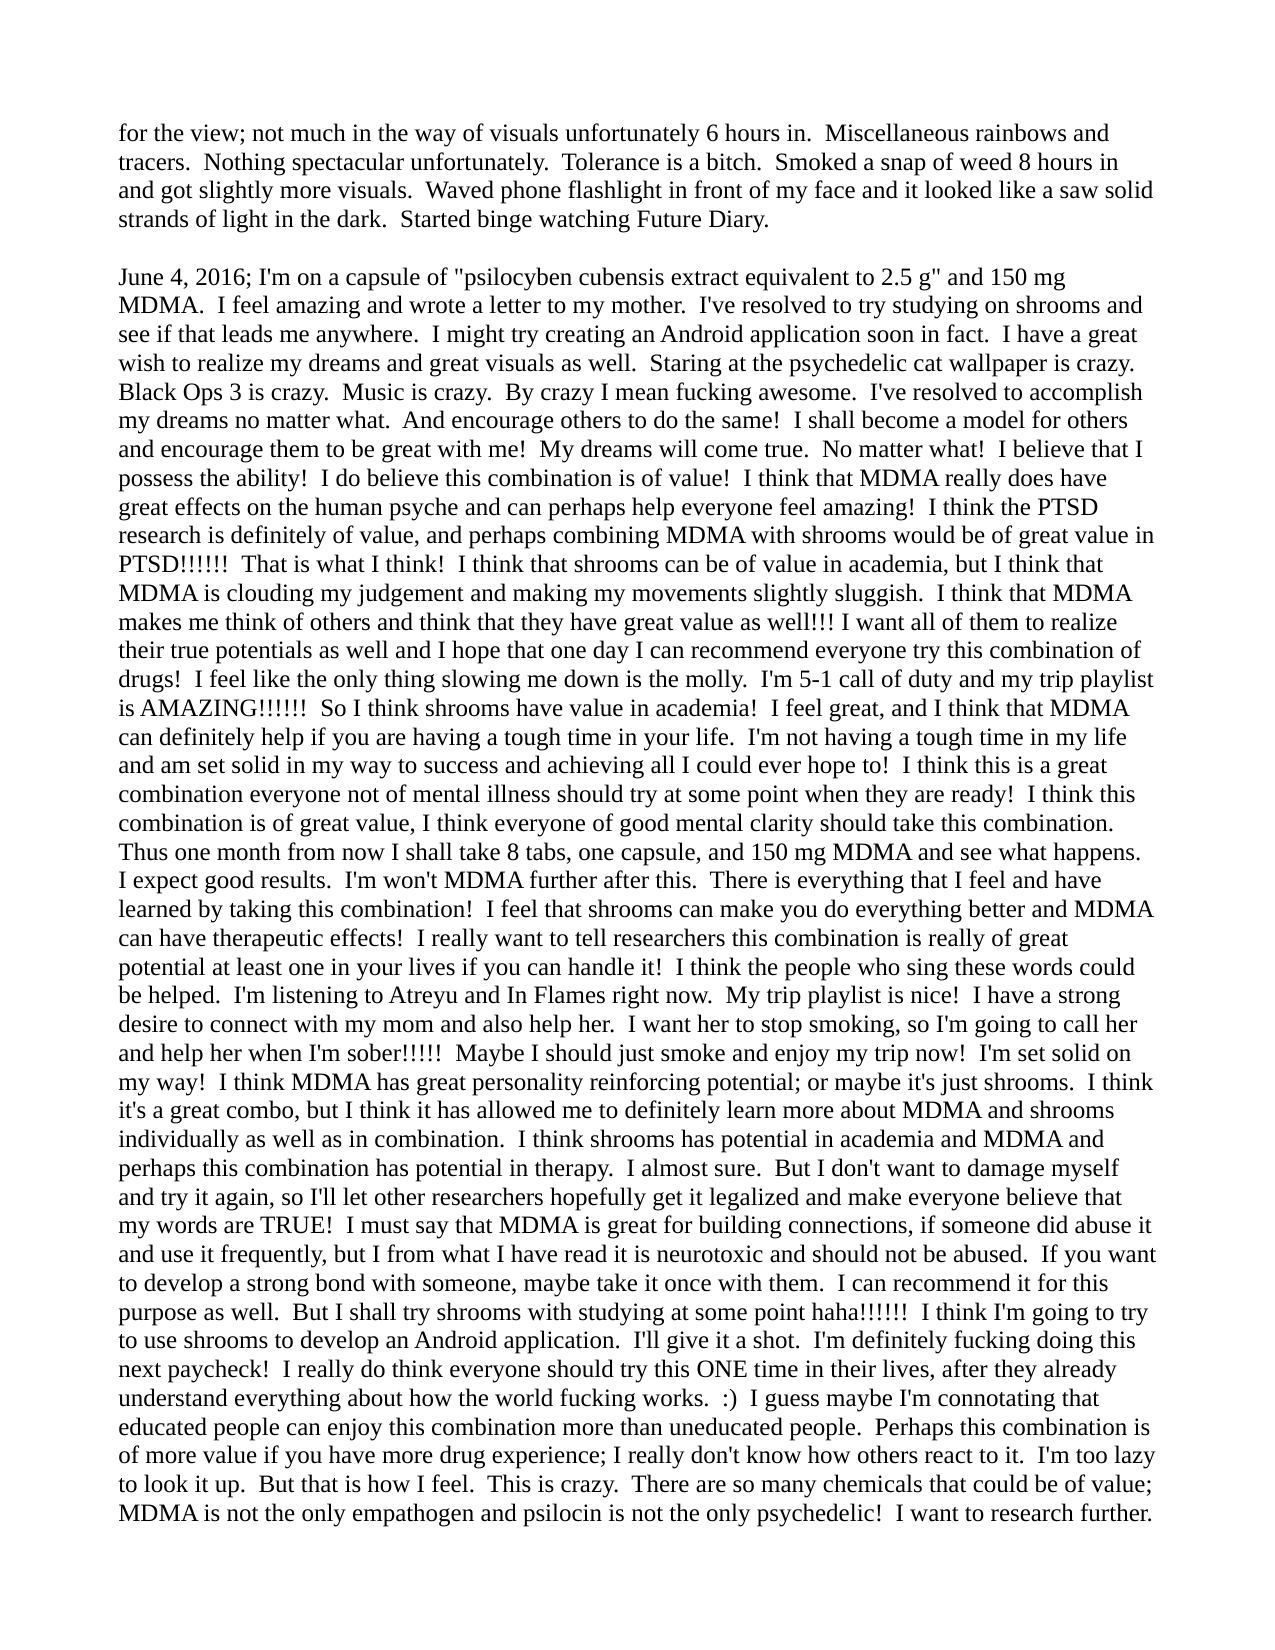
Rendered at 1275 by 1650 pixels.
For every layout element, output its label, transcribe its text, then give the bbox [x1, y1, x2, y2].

text for the view; not much in the way of visuals unfortunately 6 hours in. Miscellaneous rainbows and tracers. Nothing spectacular unfortunately. Tolerance is a bitch. Smoked a snap of weed 8 hours in and got slightly more visuals. Waved phone flashlight in front of my face and it looked like a saw solid strands of light in the dark. Started binge watching Future Diary. [118, 118, 1157, 233]
text June 4, 2016; I'm on a capsule of "psilocyben cubensis extract equivalent to 2.5 g" and 150 mg MDMA. I feel amazing and wrote a letter to my mother. I've resolved to try studying on shrooms and see if that leads me anywhere. I might try creating an Android application soon in fact. I have a great wish to realize my dreams and great visuals as well. Staring at the psychedelic cat wallpaper is crazy. Black Ops 3 is crazy. Music is crazy. By crazy I mean fucking awesome. I've resolved to accomplish my dreams no matter what. And encourage others to do the same! I shall become a model for others and encourage them to be great with me! My dreams will come true. No matter what! I believe that I possess the ability! I do believe this combination is of value! I think that MDMA really does have great effects on the human psyche and can perhaps help everyone feel amazing! I think the PTSD research is definitely of value, and perhaps combining MDMA with shrooms would be of great value in PTSD!!!!!! That is what I think! I think that shrooms can be of value in academia, but I think that MDMA is clouding my judgement and making my movements slightly sluggish. I think that MDMA makes me think of others and think that they have great value as well!!! I want all of them to realize their true potentials as well and I hope that one day I can recommend everyone try this combination of drugs! I feel like the only thing slowing me down is the molly. I'm 5-1 call of duty and my trip playlist is AMAZING!!!!!! So I think shrooms have value in academia! I feel great, and I think that MDMA can definitely help if you are having a tough time in your life. I'm not having a tough time in my life and am set solid in my way to success and achieving all I could ever hope to! I think this is a great combination everyone not of mental illness should try at some point when they are ready! I think this combination is of great value, I think everyone of good mental clarity should take this combination. Thus one month from now I shall take 8 tabs, one capsule, and 150 mg MDMA and see what happens. I expect good results. I'm won't MDMA further after this. There is everything that I feel and have learned by taking this combination! I feel that shrooms can make you do everything better and MDMA can have therapeutic effects! I really want to tell researchers this combination is really of great potential at least one in your lives if you can handle it! I think the people who sing these words could be helped. I'm listening to Atreyu and In Flames right now. My trip playlist is nice! I have a strong desire to connect with my mom and also help her. I want her to stop smoking, so I'm going to call her and help her when I'm sober!!!!! Maybe I should just smoke and enjoy my trip now! I'm set solid on my way! I think MDMA has great personality reinforcing potential; or maybe it's just shrooms. I think it's a great combo, but I think it has allowed me to definitely learn more about MDMA and shrooms individually as well as in combination. I think shrooms has potential in academia and MDMA and perhaps this combination has potential in therapy. I almost sure. But I don't want to damage myself and try it again, so I'll let other researchers hopefully get it legalized and make everyone believe that my words are TRUE! I must say that MDMA is great for building connections, if someone did abuse it and use it frequently, but I from what I have read it is neurotoxic and should not be abused. If you want to develop a strong bond with someone, maybe take it once with them. I can recommend it for this purpose as well. But I shall try shrooms with studying at some point haha!!!!!! I think I'm going to try to use shrooms to develop an Android application. I'll give it a shot. I'm definitely fucking doing this next paycheck! I really do think everyone should try this ONE time in their lives, after they already understand everything about how the world fucking works. :) I guess maybe I'm connotating that educated people can enjoy this combination more than uneducated people. Perhaps this combination is of more value if you have more drug experience; I really don't know how others react to it. I'm too lazy to look it up. But that is how I feel. This is crazy. There are so many chemicals that could be of value; MDMA is not the only empathogen and psilocin is not the only psychedelic! I want to research further. [118, 262, 1157, 1527]
